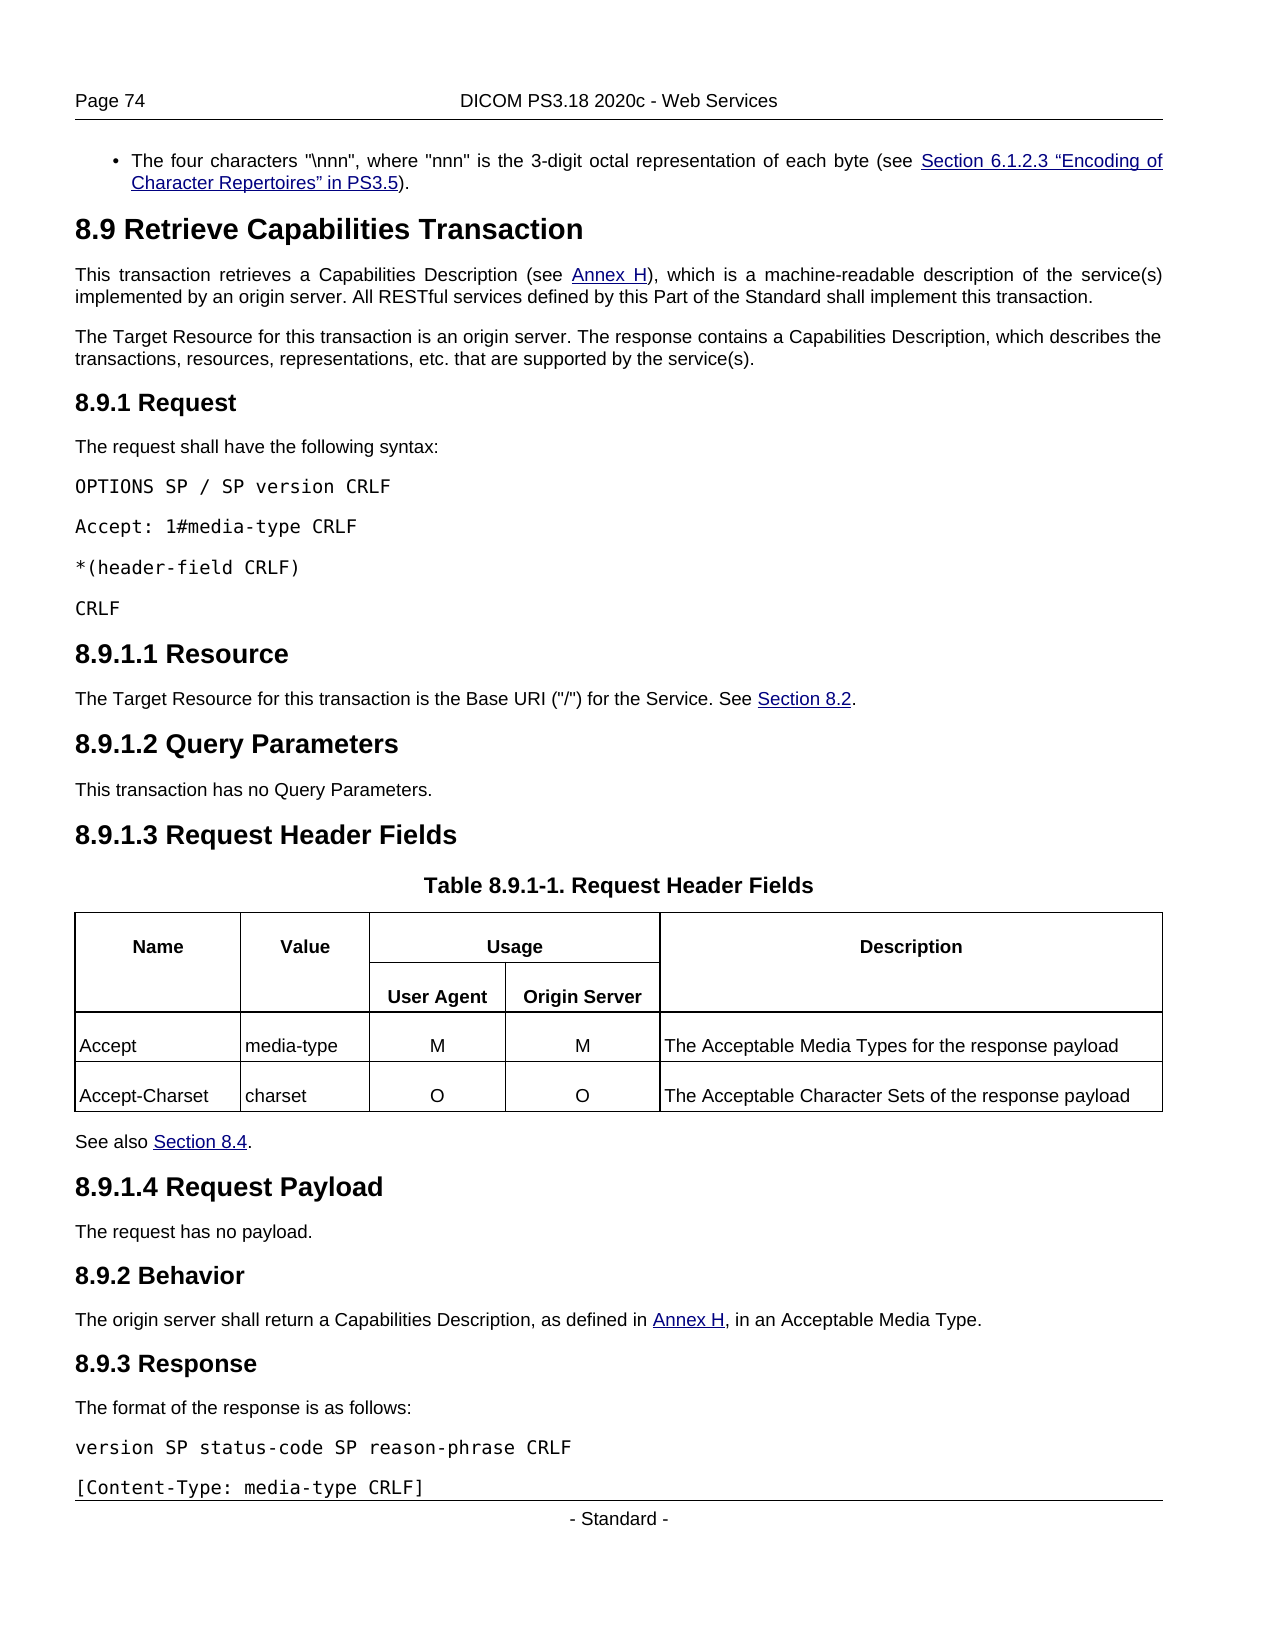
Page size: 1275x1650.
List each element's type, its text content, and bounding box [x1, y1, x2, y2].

text 8.9.1.2 Query Parameters [75, 728, 1162, 760]
table_header Name [76, 913, 240, 1011]
table_cell O [370, 1062, 505, 1111]
text The request shall have the following syntax: [75, 435, 1162, 457]
text This transaction has no Query Parameters. [75, 778, 1162, 800]
text See also Section 8.4. [75, 1131, 1162, 1152]
table_header Description [661, 913, 1162, 1011]
text The Target Resource for this transaction is the Base URI ("/") for the Service. See Section 8.2. [75, 688, 1162, 710]
text *(header-field CRLF) [75, 557, 1162, 579]
text OPTIONS SP / SP version CRLF [75, 476, 1162, 498]
text 8.9.3 Response [75, 1349, 1162, 1378]
table_cell User Agent [370, 963, 505, 1011]
table_cell The Acceptable Media Types for the response payload [661, 1013, 1162, 1061]
text 8.9.1.3 Request Header Fields [75, 819, 1162, 850]
table_cell M [370, 1013, 505, 1061]
text Table 8.9.1-1. Request Header Fields [75, 873, 1162, 898]
table_cell Origin Server [506, 963, 659, 1011]
text The request has no payload. [75, 1221, 1162, 1242]
text 8.9.1.4 Request Payload [75, 1171, 1162, 1202]
text 8.9.1 Request [75, 388, 1162, 417]
text The origin server shall return a Capabilities Description, as defined in Annex H, in an Acceptable Media Type. [75, 1309, 1162, 1330]
table_header Usage [370, 913, 659, 962]
text 8.9.1.1 Resource [75, 638, 1162, 669]
table_cell M [506, 1013, 659, 1061]
table_cell Accept [76, 1013, 240, 1061]
text version SP status-code SP reason-phrase CRLF [75, 1437, 1162, 1459]
text 8.9.2 Behavior [75, 1261, 1162, 1290]
table_cell O [506, 1062, 659, 1111]
text The Target Resource for this transaction is an origin server. The response contains a Capabilities Description, which describes the transactions, resources, representations, etc. that are supported by the service(s). [75, 326, 1162, 369]
text CRLF [75, 598, 1162, 619]
table_header Value [241, 913, 369, 1011]
text 8.9 Retrieve Capabilities Transaction [75, 212, 1162, 245]
text The format of the response is as follows: [75, 1396, 1162, 1418]
text Accept: 1#media-type CRLF [75, 516, 1162, 538]
text [Content-Type: media-type CRLF] [75, 1477, 1162, 1499]
table_cell media-type [241, 1013, 369, 1061]
text • The four characters "\nnn", where "nnn" is the 3-digit octal representation of each byte (see Section 6.1.2.3 “Encoding of Character Repertoires” in PS3.5). [112, 150, 1162, 193]
table_cell Accept-Charset [76, 1062, 240, 1111]
text This transaction retrieves a Capabilities Description (see Annex H), which is a machine-readable description of the service(s) implemented by an origin server. All RESTful services defined by this Part of the Standard shall implement this transaction. [75, 264, 1162, 307]
table_cell The Acceptable Character Sets of the response payload [661, 1062, 1162, 1111]
table_cell charset [241, 1062, 369, 1111]
